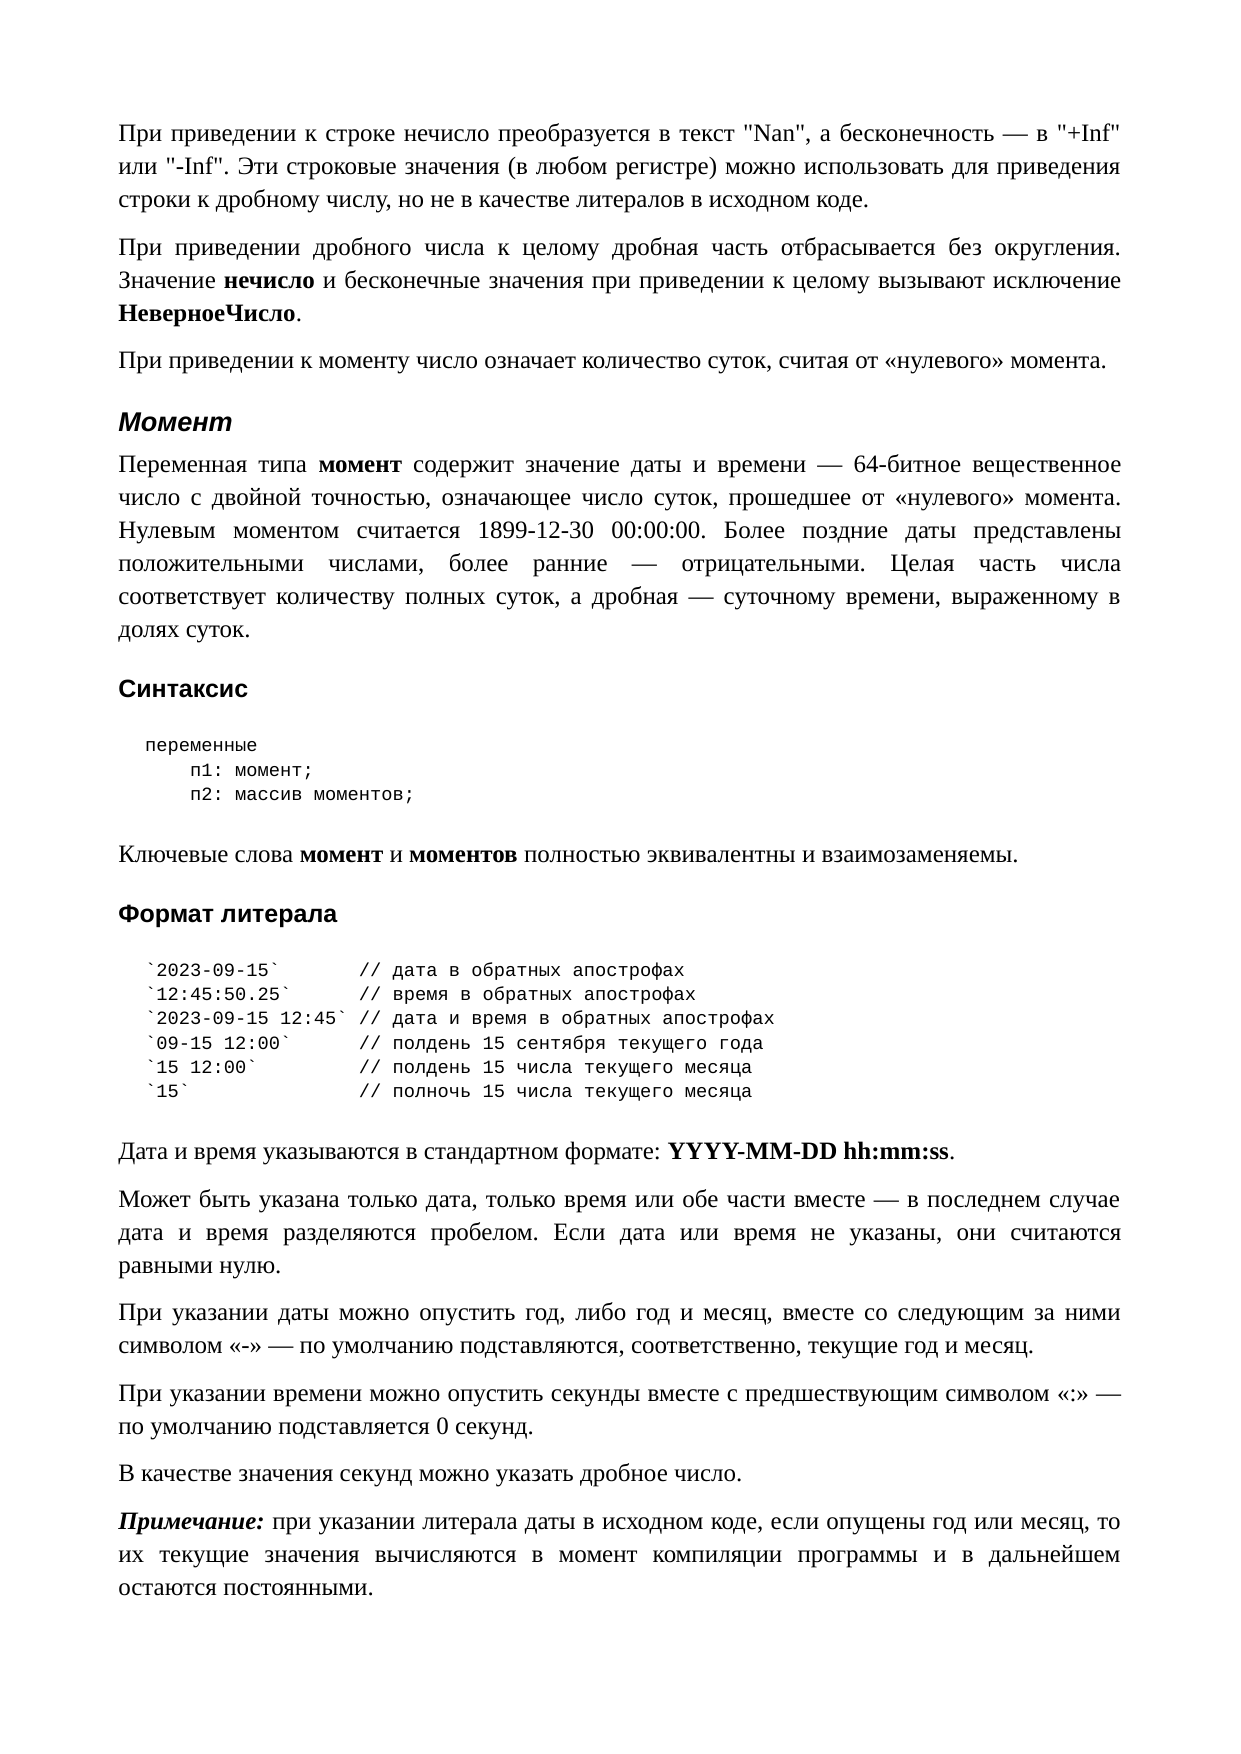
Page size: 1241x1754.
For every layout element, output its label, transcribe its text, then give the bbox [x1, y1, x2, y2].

text При приведении дробного числа к целому дробная часть отбрасывается без округления. Значение нечисло и бесконечные значения при приведении к целому вызывают исключение НеверноеЧисло. [118, 232, 1122, 327]
text переменные п1: момент; п2: массив моментов; [136, 727, 1104, 815]
subtitle Момент [118, 406, 1122, 437]
text `2023-09-15 12:45` // дата и время в обратных апострофах [136, 1000, 1104, 1024]
text `15 12:00` // полдень 15 числа текущего месяца [136, 1049, 1104, 1073]
text В качестве значения секунд можно указать дробное число. [118, 1458, 1122, 1487]
text При приведении к моменту число означает количество суток, считая от «нулевого» момента. [118, 345, 1122, 374]
text При указании времени можно опустить секунды вместе с предшествующим символом «:» — по умолчанию подставляется 0 секунд. [118, 1378, 1122, 1440]
text Примечание: при указании литерала даты в исходном коде, если опущены год или месяц, то их текущие значения вычисляются в момент компиляции программы и в дальнейшем остаются постоянными. [118, 1506, 1122, 1601]
text Ключевые слова момент и моментов полностью эквивалентны и взаимозаменяемы. [118, 839, 1122, 867]
subtitle Формат литерала [118, 899, 1122, 927]
text `15` // полночь 15 числа текущего месяца [136, 1073, 1104, 1112]
subtitle Синтаксис [118, 674, 1122, 703]
text `2023-09-15` // дата в обратных апострофах [136, 951, 1104, 976]
text Переменная типа момент содержит значение даты и времени — 64-битное вещественное число с двойной точностью, означающее число суток, прошедшее от «нулевого» момента. Нулевым моментом считается 1899-12-30 00:00:00. Более поздние даты представлены положительными числами, более ранние — отрицательными. Целая часть числа соответствует количеству полных суток, а дробная — суточному времени, выраженному в долях суток. [118, 449, 1122, 643]
text Дата и время указываются в стандартном формате: YYYY-MM-DD hh:mm:ss. [118, 1136, 1122, 1165]
text При приведении к строке нечисло преобразуется в текст "Nan", а бесконечность — в "+Inf" или "-Inf". Эти строковые значения (в любом регистре) можно использовать для приведения строки к дробному числу, но не в качестве литералов в исходном коде. [118, 118, 1122, 213]
text `12:45:50.25` // время в обратных апострофах [136, 976, 1104, 1000]
text `09-15 12:00` // полдень 15 сентября текущего года [136, 1024, 1104, 1049]
text При указании даты можно опустить год, либо год и месяц, вместе со следующим за ними символом «-» — по умолчанию подставляются, соответственно, текущие год и месяц. [118, 1297, 1122, 1359]
text Может быть указана только дата, только время или обе части вместе — в последнем случае дата и время разделяются пробелом. Если дата или время не указаны, они считаются равными нулю. [118, 1184, 1122, 1278]
